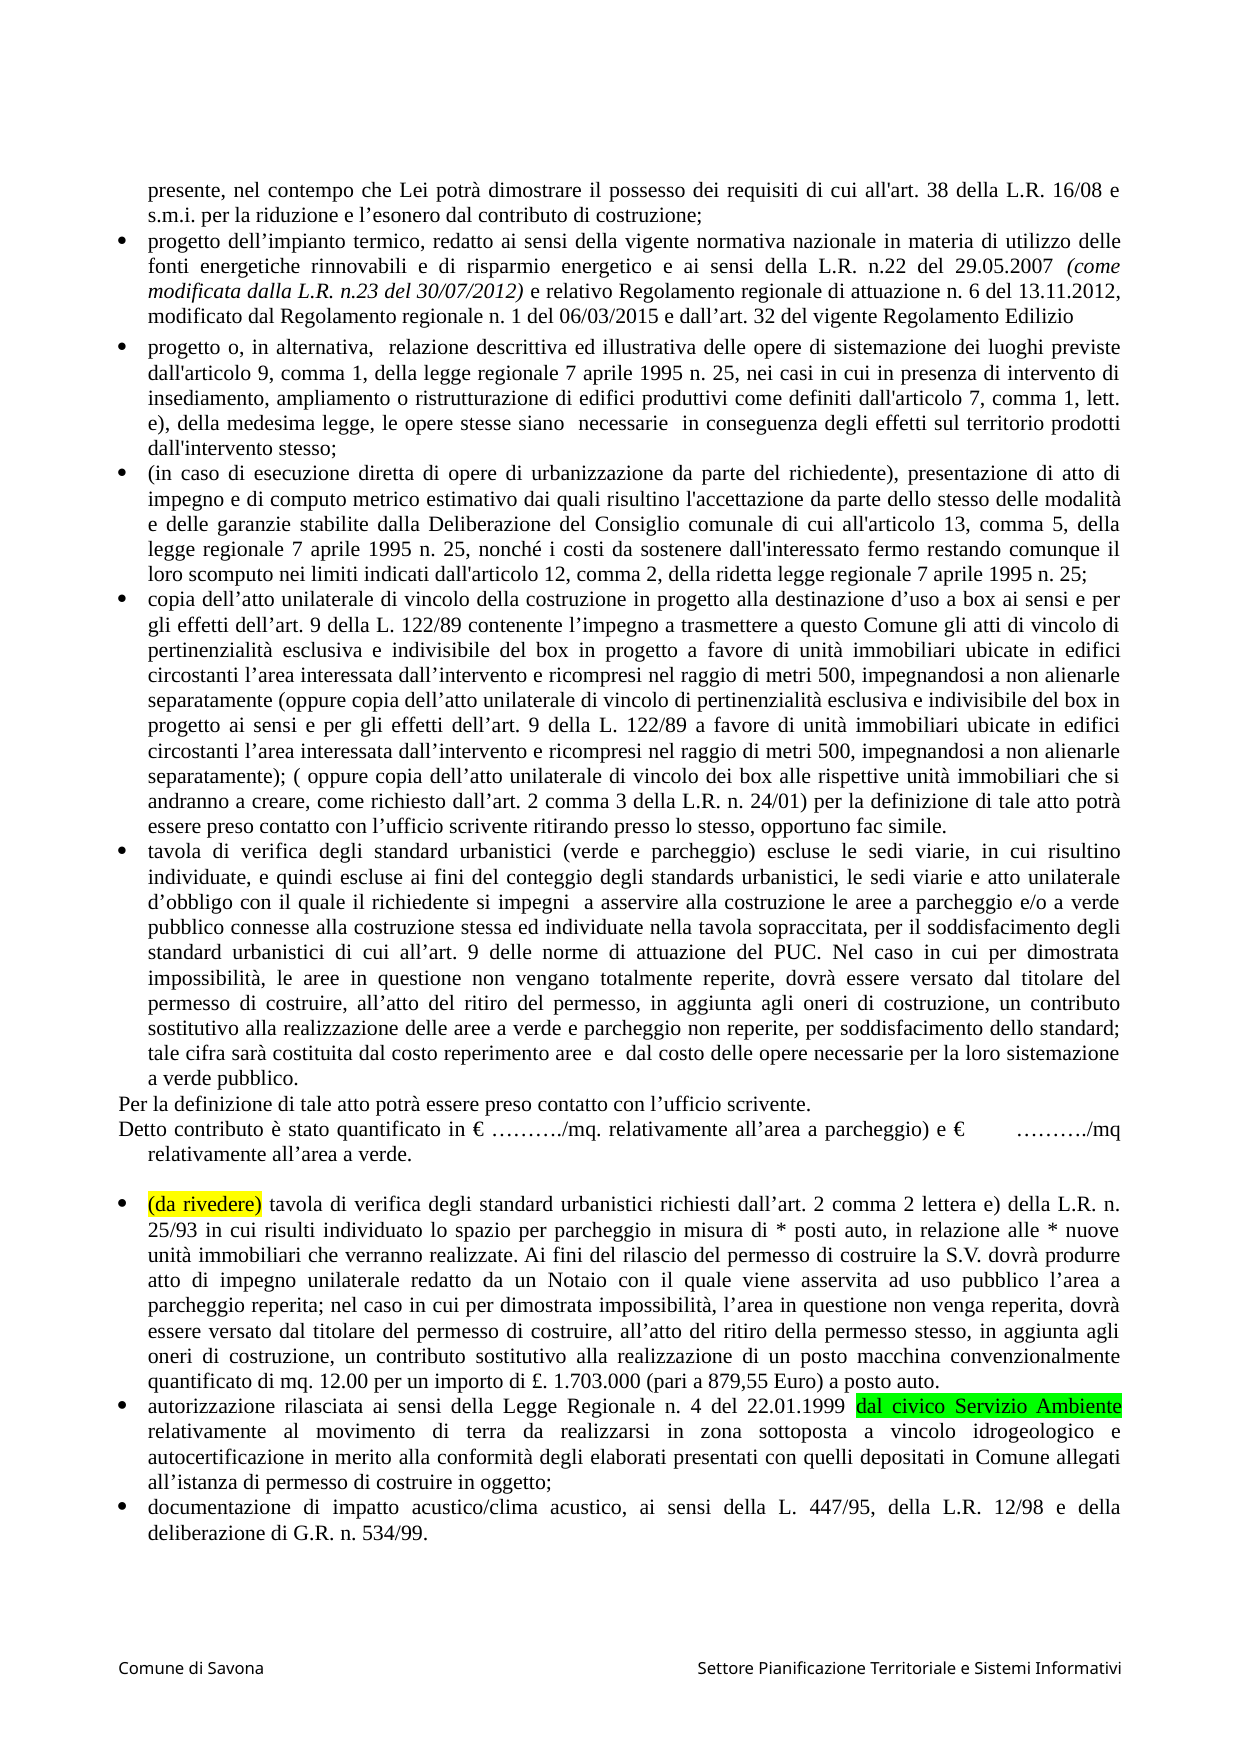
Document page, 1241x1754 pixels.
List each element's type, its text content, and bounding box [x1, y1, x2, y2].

list presente, nel contempo che Lei potrà dimostrare il possesso dei requisiti di cui all'art. 38 della L.R. 16/08 e s.m.i. per la riduzione e l’esonero dal contributo di costruzione; [118, 177, 1122, 228]
text Per la definizione di tale atto potrà essere preso contatto con l’ufficio scrivente. [118, 1091, 1122, 1116]
list (da rivedere) tavola di verifica degli standard urbanistici richiesti dall’art. 2 comma 2 lettera e) della L.R. n. 25/93 in cui risulti individuato lo spazio per parcheggio in misura di * posti auto, in relazione alle * nuove unità immobiliari che verranno realizzate. Ai fini del rilascio del permesso di costruire la S.V. dovrà produrre atto di impegno unilaterale redatto da un Notaio con il quale viene asservita ad uso pubblico l’area a parcheggio reperita; nel caso in cui per dimostrata impossibilità, l’area in questione non venga reperita, dovrà essere versato dal titolare del permesso di costruire, all’atto del ritiro della permesso stesso, in aggiunta agli oneri di costruzione, un contributo sostitutivo alla realizzazione di un posto macchina convenzionalmente quantificato di mq. 12.00 per un importo di £. 1.703.000 (pari a 879,55 Euro) a posto auto. [118, 1191, 1122, 1393]
list tavola di verifica degli standard urbanistici (verde e parcheggio) escluse le sedi viarie, in cui risultino individuate, e quindi escluse ai fini del conteggio degli standards urbanistici, le sedi viarie e atto unilaterale d’obbligo con il quale il richiedente si impegni a asservire alla costruzione le aree a parcheggio e/o a verde pubblico connesse alla costruzione stessa ed individuate nella tavola sopraccitata, per il soddisfacimento degli standard urbanistici di cui all’art. 9 delle norme di attuazione del PUC. Nel caso in cui per dimostrata impossibilità, le aree in questione non vengano totalmente reperite, dovrà essere versato dal titolare del permesso di costruire, all’atto del ritiro del permesso, in aggiunta agli oneri di costruzione, un contributo sostitutivo alla realizzazione delle aree a verde e parcheggio non reperite, per soddisfacimento dello standard; tale cifra sarà costituita dal costo reperimento aree e dal costo delle opere necessarie per la loro sistemazione a verde pubblico. [118, 838, 1122, 1091]
text Detto contributo è stato quantificato in € ………./mq. relativamente all’area a parcheggio) e € ………./mq relativamente all’area a verde. [118, 1116, 1122, 1166]
list documentazione di impatto acustico/clima acustico, ai sensi della L. 447/95, della L.R. 12/98 e della deliberazione di G.R. n. 534/99. [118, 1494, 1122, 1545]
list progetto dell’impianto termico, redatto ai sensi della vigente normativa nazionale in materia di utilizzo delle fonti energetiche rinnovabili e di risparmio energetico e ai sensi della L.R. n.22 del 29.05.2007 (come modificata dalla L.R. n.23 del 30/07/2012) e relativo Regolamento regionale di attuazione n. 6 del 13.11.2012, modificato dal Regolamento regionale n. 1 del 06/03/2015 e dall’art. 32 del vigente Regolamento Edilizio [118, 228, 1122, 328]
list autorizzazione rilasciata ai sensi della Legge Regionale n. 4 del 22.01.1999 dal civico Servizio Ambiente relativamente al movimento di terra da realizzarsi in zona sottoposta a vincolo idrogeologico e autocertificazione in merito alla conformità degli elaborati presentati con quelli depositati in Comune allegati all’istanza di permesso di costruire in oggetto; [118, 1393, 1122, 1494]
list copia dell’atto unilaterale di vincolo della costruzione in progetto alla destinazione d’uso a box ai sensi e per gli effetti dell’art. 9 della L. 122/89 contenente l’impegno a trasmettere a questo Comune gli atti di vincolo di pertinenzialità esclusiva e indivisibile del box in progetto a favore di unità immobiliari ubicate in edifici circostanti l’area interessata dall’intervento e ricompresi nel raggio di metri 500, impegnandosi a non alienarle separatamente (oppure copia dell’atto unilaterale di vincolo di pertinenzialità esclusiva e indivisibile del box in progetto ai sensi e per gli effetti dell’art. 9 della L. 122/89 a favore di unità immobiliari ubicate in edifici circostanti l’area interessata dall’intervento e ricompresi nel raggio di metri 500, impegnandosi a non alienarle separatamente); ( oppure copia dell’atto unilaterale di vincolo dei box alle rispettive unità immobiliari che si andranno a creare, come richiesto dall’art. 2 comma 3 della L.R. n. 24/01) per la definizione di tale atto potrà essere preso contatto con l’ufficio scrivente ritirando presso lo stesso, opportuno fac simile. [118, 586, 1122, 838]
list (in caso di esecuzione diretta di opere di urbanizzazione da parte del richiedente), presentazione di atto di impegno e di computo metrico ­estimativo dai quali risultino l'accettazione da parte dello stesso delle modalità e delle garanzie stabilite dalla Deliberazione del Consiglio comunale di cui all'articolo 13, comma 5, della legge regionale 7 aprile 1995 n. 25, nonché i costi da sostenere dall'interessato fermo restando comunque il loro scomputo nei limiti indicati dall'articolo 12, comma 2, della ridetta legge regionale 7 aprile 1995 n. 25; [118, 460, 1122, 586]
list progetto o, in alternativa, relazione descrittiva ed illustrativa delle opere di sistemazione dei luoghi previste dall'articolo 9, comma 1, della legge regionale 7 aprile 1995 n. 25, nei casi in cui in presenza di intervento di insediamento, ampliamento o ristrutturazione di edifici produttivi come definiti dall'articolo 7, comma 1, lett. e), della medesima legge, le opere stesse siano necessarie in conseguenza degli effetti sul territorio prodotti dall'intervento stesso; [118, 334, 1122, 460]
